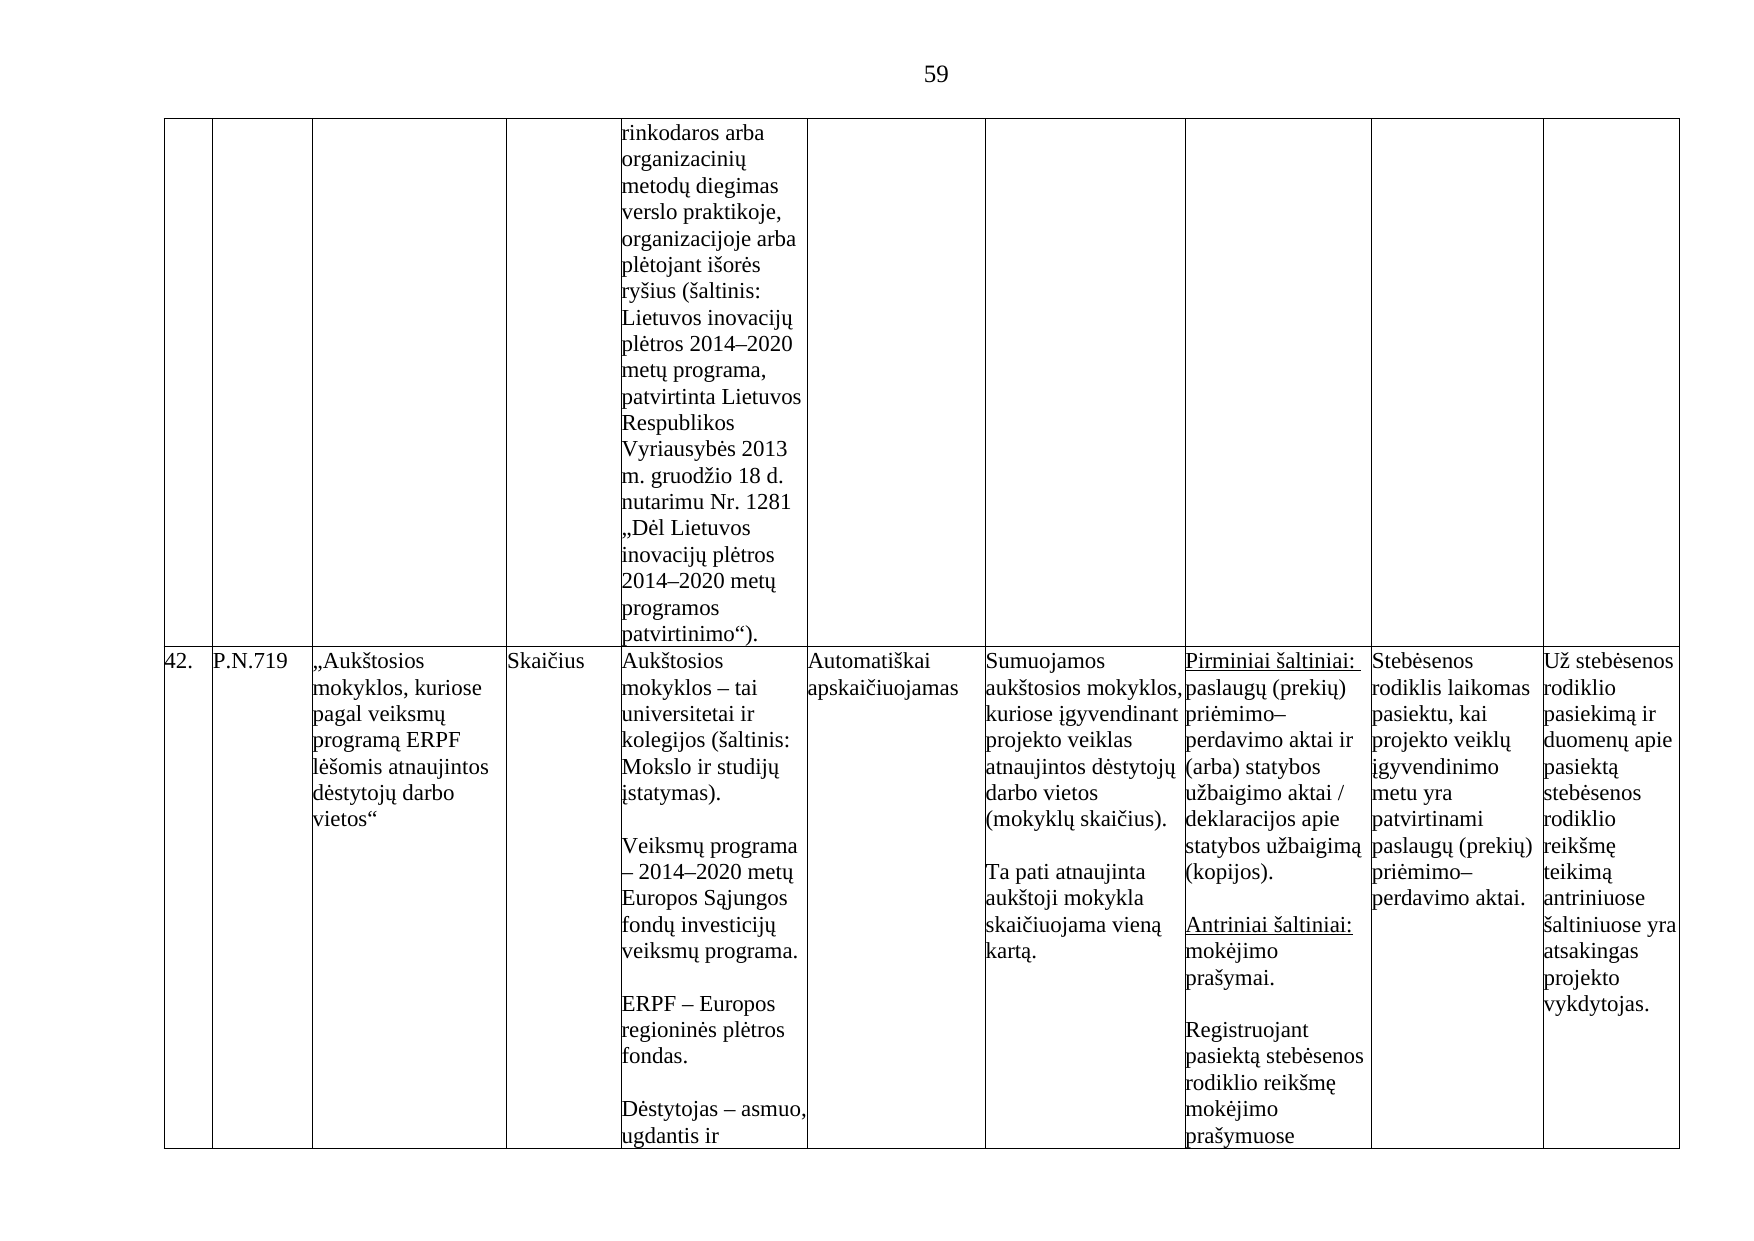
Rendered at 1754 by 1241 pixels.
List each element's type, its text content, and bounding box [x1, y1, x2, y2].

table_cell „Aukštosios mokyklos, kuriose pagal veiksmų programą ERPF lėšomis atnaujintos dėstytojų darbo vietos“ [313, 647, 506, 1148]
table_cell [165, 119, 212, 646]
table_cell P.N.719 [213, 647, 312, 1148]
table_cell rinkodaros arba organizacinių metodų diegimas verslo praktikoje, organizacijoje arba plėtojant išorės ryšius (šaltinis: Lietuvos inovacijų plėtros 2014–2020 metų programa, patvirtinta Lietuvos Respublikos Vyriausybės 2013 m. gruodžio 18 d. nutarimu Nr. 1281 „Dėl Lietuvos inovacijų plėtros 2014–2020 metų programos patvirtinimo“). [622, 119, 807, 646]
table_cell [1372, 119, 1543, 646]
table_cell Skaičius [507, 647, 621, 1148]
table_cell [213, 119, 312, 646]
table_cell [313, 119, 506, 646]
table_cell Už stebėsenos rodiklio pasiekimą ir duomenų apie pasiektą stebėsenos rodiklio reikšmę teikimą antriniuose šaltiniuose yra atsakingas projekto vykdytojas. [1544, 647, 1679, 1148]
table_cell Pirminiai šaltiniai: paslaugų (prekių) priėmimo–perdavimo aktai ir (arba) statybos užbaigimo aktai / deklaracijos apie statybos užbaigimą (kopijos). Antriniai šaltiniai: mokėjimo prašymai. Registruojant pasiektą stebėsenos rodiklio reikšmę mokėjimo prašymuose [1186, 647, 1371, 1148]
table_cell [986, 119, 1185, 646]
table_cell Sumuojamos aukštosios mokyklos, kuriose įgyvendinant projekto veiklas atnaujintos dėstytojų darbo vietos (mokyklų skaičius). Ta pati atnaujinta aukštoji mokykla skaičiuojama vieną kartą. [986, 647, 1185, 1148]
table_cell [1186, 119, 1371, 646]
table_cell Aukštosios mokyklos – tai universitetai ir kolegijos (šaltinis: Mokslo ir studijų įstatymas). Veiksmų programa – 2014–2020 metų Europos Sąjungos fondų investicijų veiksmų programa. ERPF – Europos regioninės plėtros fondas. Dėstytojas – asmuo, ugdantis ir [622, 647, 807, 1148]
table_cell [507, 119, 621, 646]
table_cell [1544, 119, 1679, 646]
table_cell [808, 119, 985, 646]
table_cell Automatiškai apskaičiuojamas [808, 647, 985, 1148]
table_cell Stebėsenos rodiklis laikomas pasiektu, kai projekto veiklų įgyvendinimo metu yra patvirtinami paslaugų (prekių) priėmimo–perdavimo aktai. [1372, 647, 1543, 1148]
table_cell 42. [165, 647, 212, 1148]
